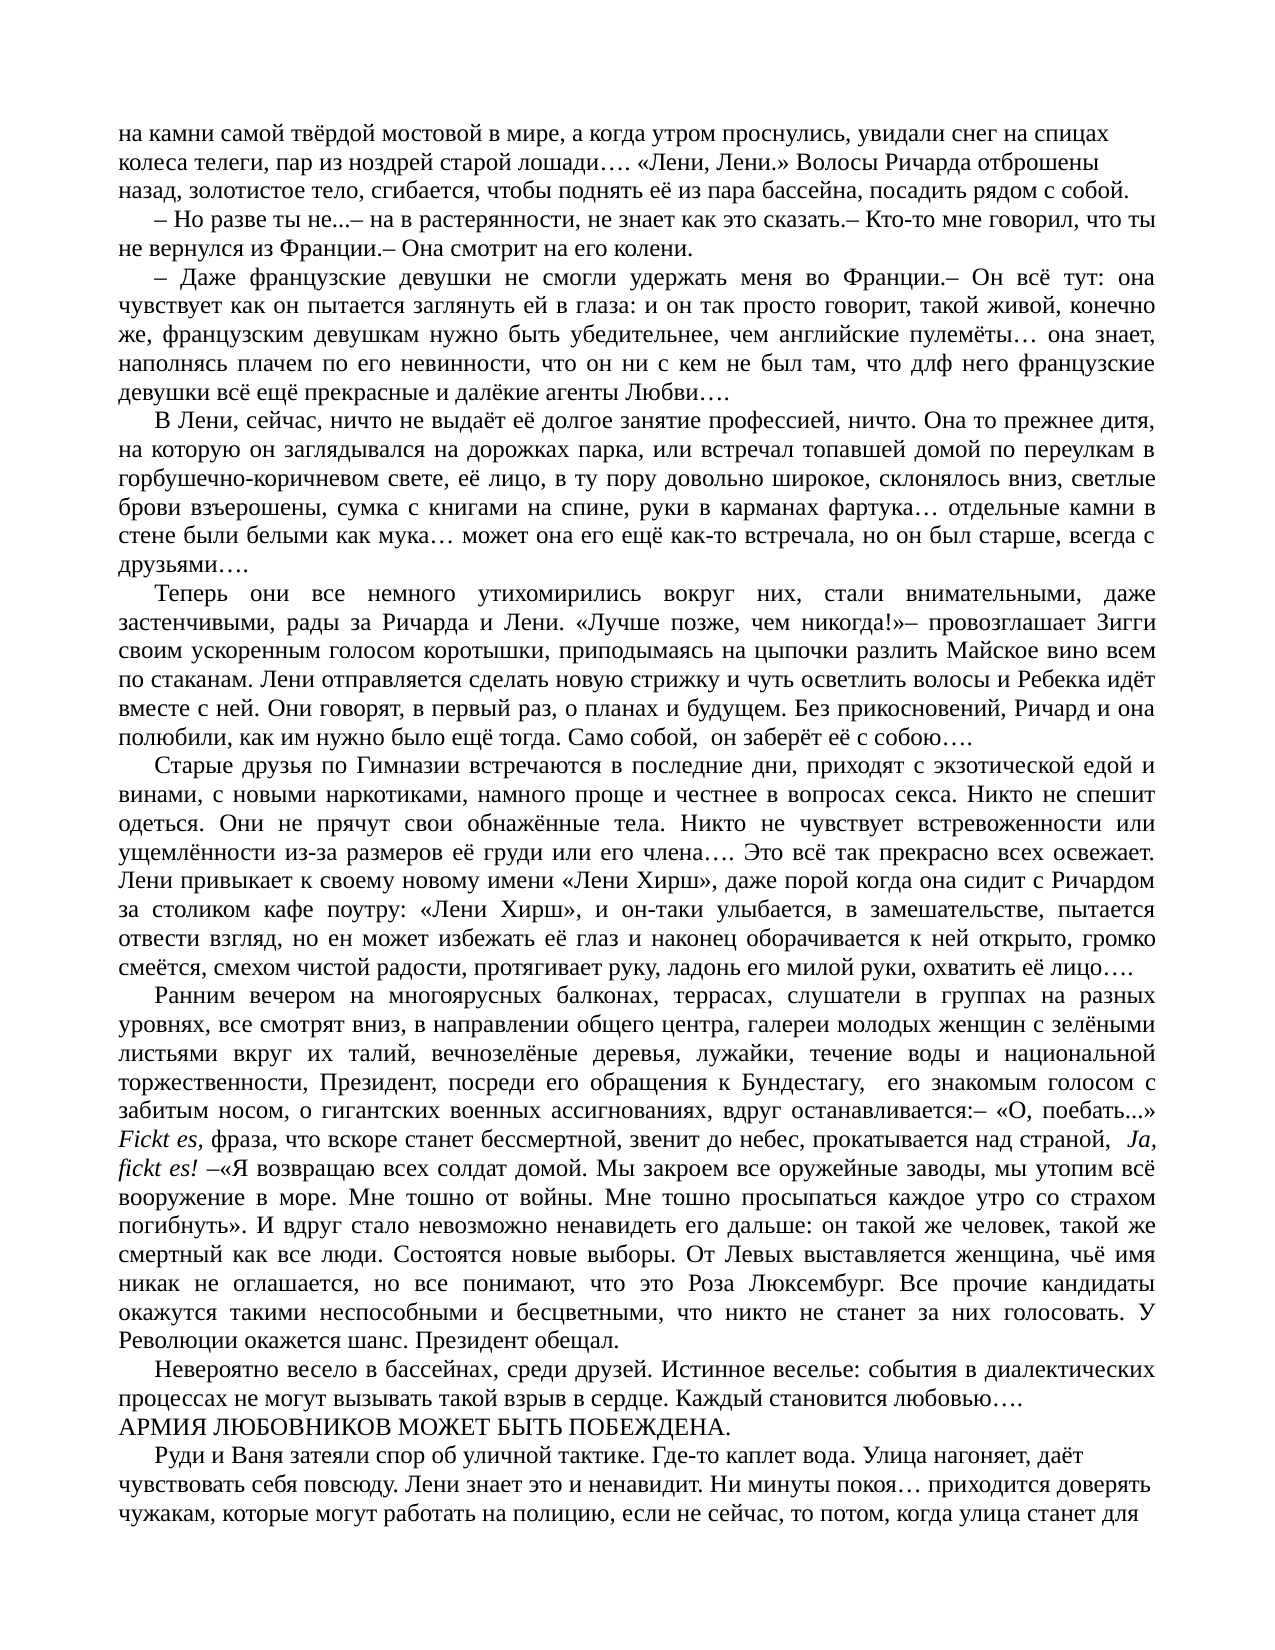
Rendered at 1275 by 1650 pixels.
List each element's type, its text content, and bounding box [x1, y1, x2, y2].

text на камни самой твёрдой мостовой в мире, а когда утром проснулись, увидали снег на спицах колеса телеги, пар из ноздрей старой лошади…. «Лени, Лени.» Волосы Ричарда отброшены назад, золотистое тело, сгибается, чтобы поднять её из пара бассейна, посадить рядом с собой. [118, 118, 1157, 204]
text Теперь они все немного утихомирились вокруг них, стали внимательными, даже застенчивыми, рады за Ричарда и Лени. «Лучше позже, чем никогда!»– провозглашает Зигги своим ускоренным голосом коротышки, приподымаясь на цыпочки разлить Майское вино всем по стаканам. Лени отправляется сделать новую стрижку и чуть осветлить волосы и Ребекка идёт вместе с ней. Они говорят, в первый раз, о планах и будущем. Без прикосновений, Ричард и она полюбили, как им нужно было ещё тогда. Само собой, он заберёт её с собою…. [118, 578, 1157, 751]
text – Даже французские девушки не смогли удержать меня во Франции.– Он всё тут: она чувствует как он пытается заглянуть ей в глаза: и он так просто говорит, такой живой, конечно же, французским девушкам нужно быть убедительнее, чем английские пулемёты… она знает, наполнясь плачем по его невинности, что он ни с кем не был там, что длф него французские девушки всё ещё прекрасные и далёкие агенты Любви…. [118, 262, 1157, 406]
text Армия ЛЮБОВНИКОВ МОЖЕТ БЫТЬ ПОБЕЖДЕНА. [118, 1412, 1157, 1441]
text – Но разве ты не...– на в растерянности, не знает как это сказать.– Кто-то мне говорил, что ты не вернулся из Франции.– Она смотрит на его колени. [118, 204, 1157, 262]
text Невероятно весело в бассейнах, среди друзей. Истинное веселье: события в диалектических процессах не могут вызывать такой взрыв в сердце. Каждый становится любовью…. [118, 1354, 1157, 1412]
text Руди и Ваня затеяли спор об уличной тактике. Где-то каплет вода. Улица нагоняет, даёт чувствовать себя повсюду. Лени знает это и ненавидит. Ни минуты покоя… приходится доверять чужакам, которые могут работать на полицию, если не сейчас, то потом, когда улица станет для [118, 1441, 1157, 1527]
text В Лени, сейчас, ничто не выдаёт её долгое занятие профессией, ничто. Она то прежнее дитя, на которую он заглядывался на дорожках парка, или встречал топавшей домой по переулкам в горбушечно-коричневом свете, её лицо, в ту пору довольно широкое, склонялось вниз, светлые брови взъерошены, сумка с книгами на спине, руки в карманах фартука… отдельные камни в стене были белыми как мука… может она его ещё как-то встречала, но он был старше, всегда с друзьями…. [118, 406, 1157, 578]
text Старые друзья по Гимназии встречаются в последние дни, приходят с экзотической едой и винами, с новыми наркотиками, намного проще и честнее в вопросах секса. Никто не спешит одеться. Они не прячут свои обнажённые тела. Никто не чувствует встревоженности или ущемлённости из-за размеров её груди или его члена…. Это всё так прекрасно всех освежает. Лени привыкает к своему новому имени «Лени Хирш», даже порой когда она сидит с Ричардом за столиком кафе поутру: «Лени Хирш», и он-таки улыбается, в замешательстве, пытается отвести взгляд, но ен может избежать её глаз и наконец оборачивается к ней открыто, громко смеётся, смехом чистой радости, протягивает руку, ладонь его милой руки, охватить её лицо…. [118, 751, 1157, 981]
text Ранним вечером на многоярусных балконах, террасах, слушатели в группах на разных уровнях, все смотрят вниз, в направлении общего центра, галереи молодых женщин с зелёными листьями вкруг их талий, вечнозелёные деревья, лужайки, течение воды и национальной торжественности, Президент, посреди его обращения к Бундестагу, его знакомым голосом с забитым носом, о гигантских военных ассигнованиях, вдруг останавливается:– «О, поебать...» Fickt es, фраза, что вскоре станет бессмертной, звенит до небес, прокатывается над страной, Ja, fickt es! –«Я возвращаю всех солдат домой. Мы закроем все оружейные заводы, мы утопим всё вооружение в море. Мне тошно от войны. Мне тошно просыпаться каждое утро со страхом погибнуть». И вдруг стало невозможно ненавидеть его дальше: он такой же человек, такой же смертный как все люди. Состоятся новые выборы. От Левых выставляется женщина, чьё имя никак не оглашается, но все понимают, что это Роза Люксембург. Все прочие кандидаты окажутся такими неспособными и бесцветными, что никто не станет за них голосовать. У Революции окажется шанс. Президент обещал. [118, 981, 1157, 1354]
